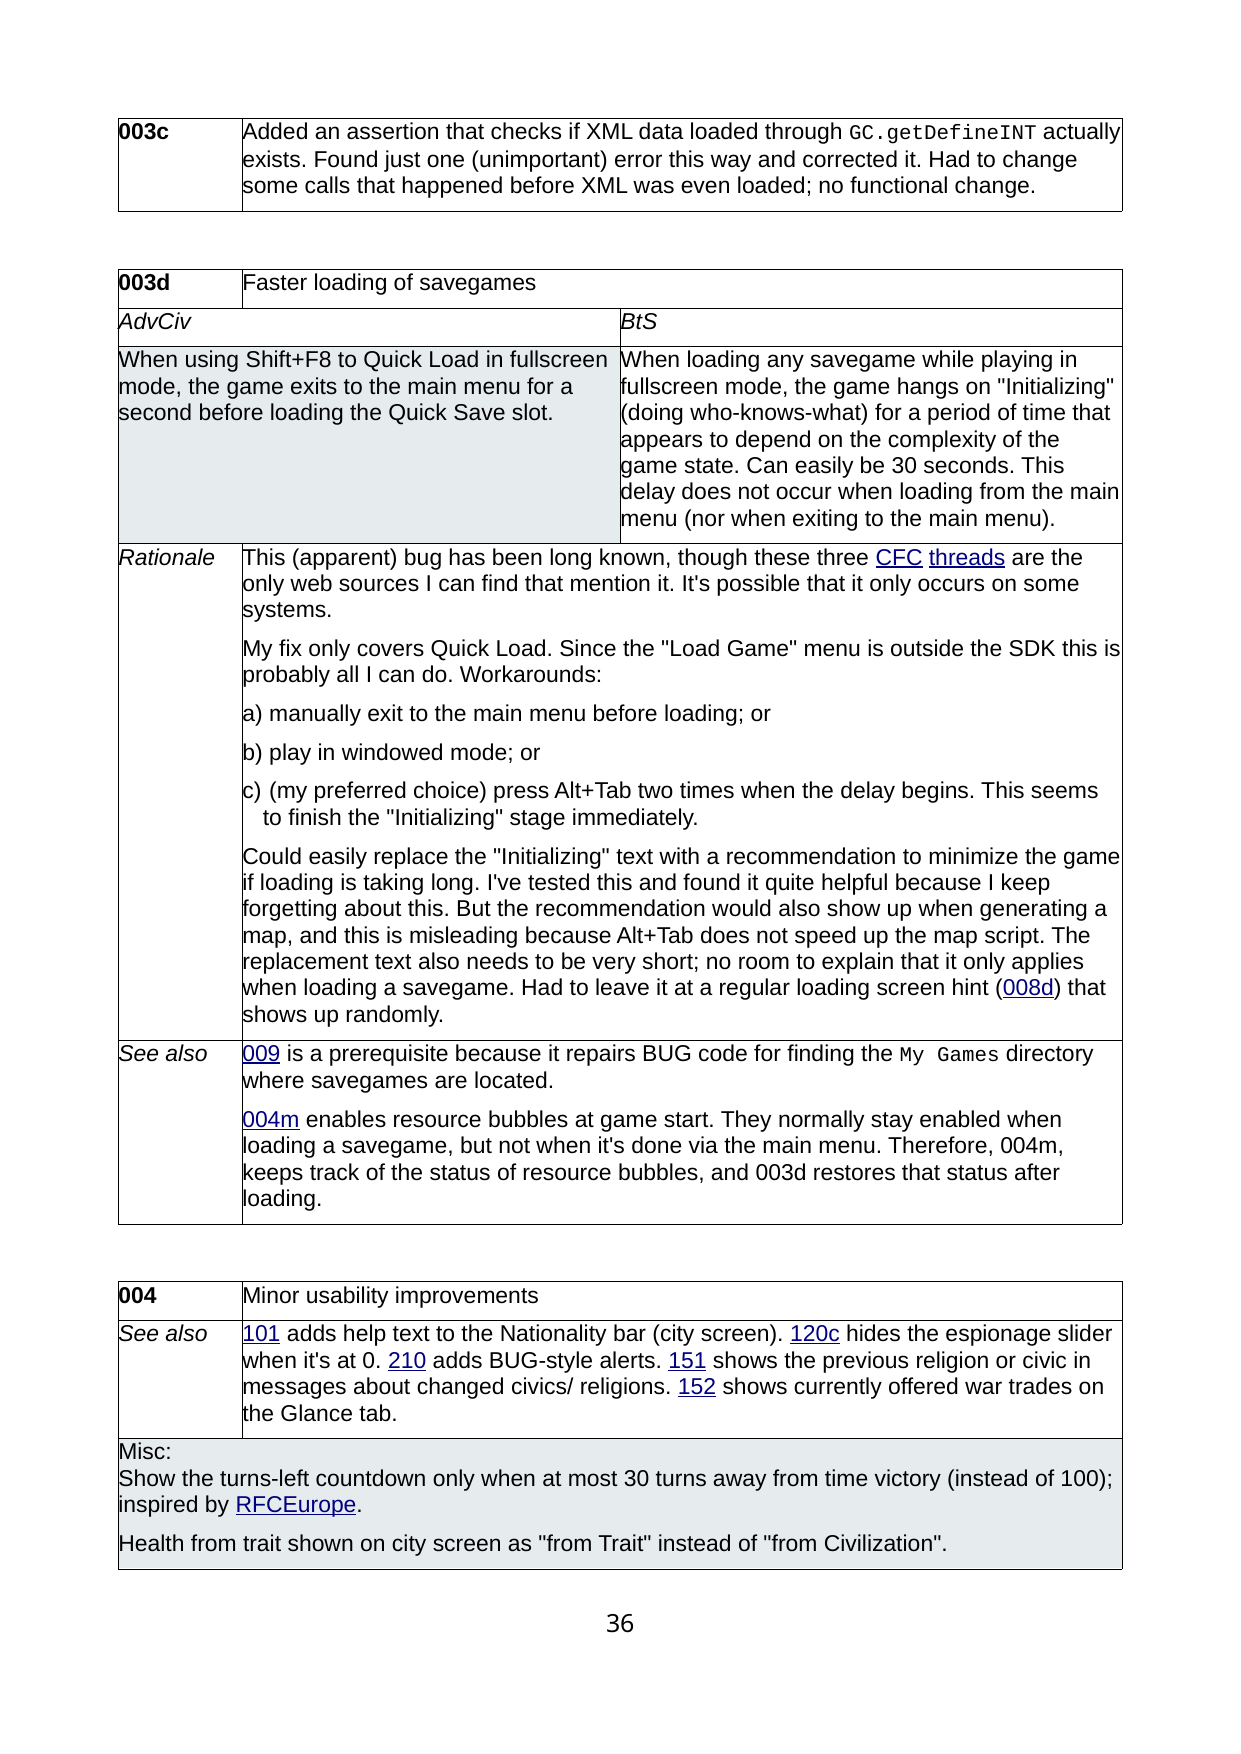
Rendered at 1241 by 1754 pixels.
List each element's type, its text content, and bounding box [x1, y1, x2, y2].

table_cell 101 adds help text to the Nationality bar (city screen). 120c hides the espionage slider when it's at 0. 210 adds BUG-style alerts. 151 shows the previous religion or civic in messages about changed civics/ religions. 152 shows currently offered war trades on the Glance tab. [243, 1321, 1122, 1438]
table_cell When loading any savegame while playing in fullscreen mode, the game hangs on "Initializing" (doing who-knows-what) for a period of time that appears to depend on the complexity of the game state. Can easily be 30 seconds. This delay does not occur when loading from the main menu (nor when exiting to the main menu). [621, 347, 1122, 543]
table_cell Rationale [119, 544, 242, 1039]
table_header Added an assertion that checks if XML data loaded through GC.getDefineINT actually exists. Found just one (unimportant) error this way and corrected it. Had to change some calls that happened before XML was even loaded; no functional change. [243, 119, 1122, 211]
table_cell 009 is a prerequisite because it repairs BUG code for finding the My Games directory where savegames are located. 004m enables resource bubbles at game start. They normally stay enabled when loading a savegame, but not when it's done via the main menu. Therefore, 004m, keeps track of the status of resource bubbles, and 003d restores that status after loading. [243, 1041, 1122, 1224]
table_cell This (apparent) bug has been long known, though these three CFC threads are the only web sources I can find that mention it. It's possible that it only occurs on some systems. My fix only covers Quick Load. Since the "Load Game" menu is outside the SDK this is probably all I can do. Workarounds: manually exit to the main menu before loading; or play in windowed mode; or (my preferred choice) press Alt+Tab two times when the delay begins. This seems to finish the "Initializing" stage immediately. Could easily replace the "Initializing" text with a recommendation to minimize the game if loading is taking long. I've tested this and found it quite helpful because I keep forgetting about this. But the recommendation would also show up when generating a map, and this is misleading because Alt+Tab does not speed up the map script. The replacement text also needs to be very short; no room to explain that it only applies when loading a savegame. Had to leave it at a regular loading screen hint (008d) that shows up randomly. [243, 544, 1122, 1039]
table_cell See also [119, 1041, 242, 1224]
table_header Minor usability improvements [243, 1282, 1122, 1320]
table_header 003d [119, 270, 242, 307]
table_cell AdvCiv [119, 309, 620, 346]
table_cell When using Shift+F8 to Quick Load in fullscreen mode, the game exits to the main menu for a second before loading the Quick Save slot. [119, 347, 620, 543]
table_header 004 [119, 1282, 242, 1320]
table_header 003c [119, 119, 242, 211]
table_cell BtS [621, 309, 1122, 346]
table_cell Misc: Show the turns-left countdown only when at most 30 turns away from time victory (instead of 100); inspired by RFCEurope. Health from trait shown on city screen as "from Trait" instead of "from Civilization". [119, 1439, 1122, 1568]
table_header Faster loading of savegames [243, 270, 1122, 307]
table_cell See also [119, 1321, 242, 1438]
